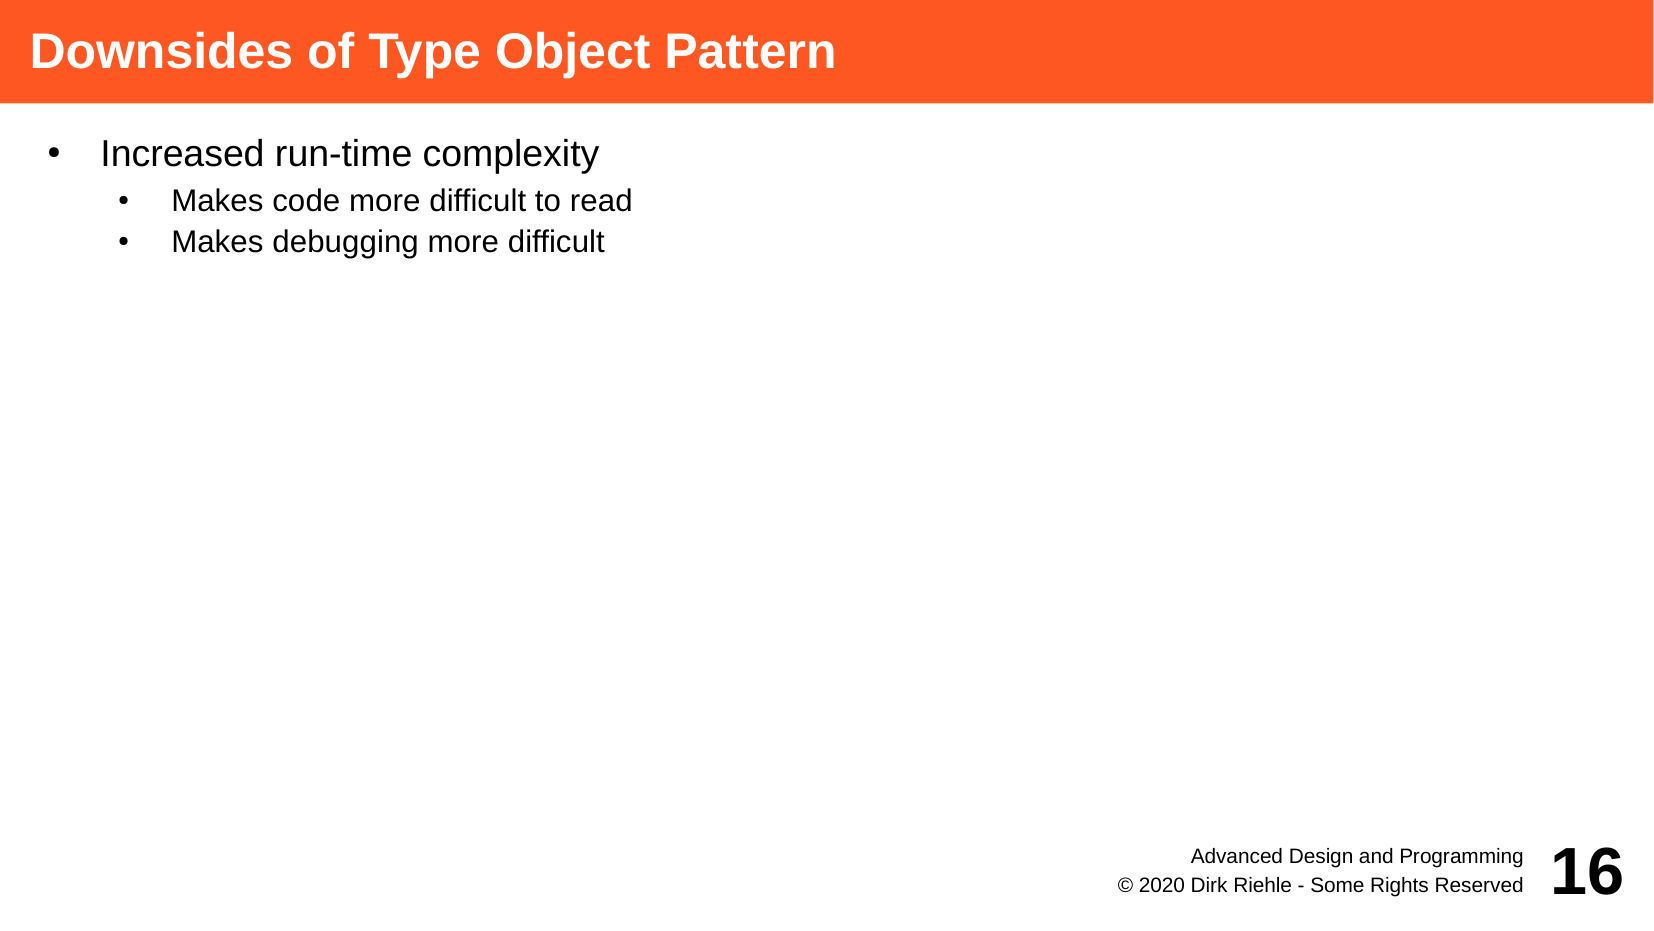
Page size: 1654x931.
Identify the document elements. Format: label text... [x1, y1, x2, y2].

title Downsides of Type Object Pattern [0, 0, 1654, 104]
list Increased run-time complexity Makes code more difficult to read Makes debugging more difficult [29, 132, 1625, 813]
